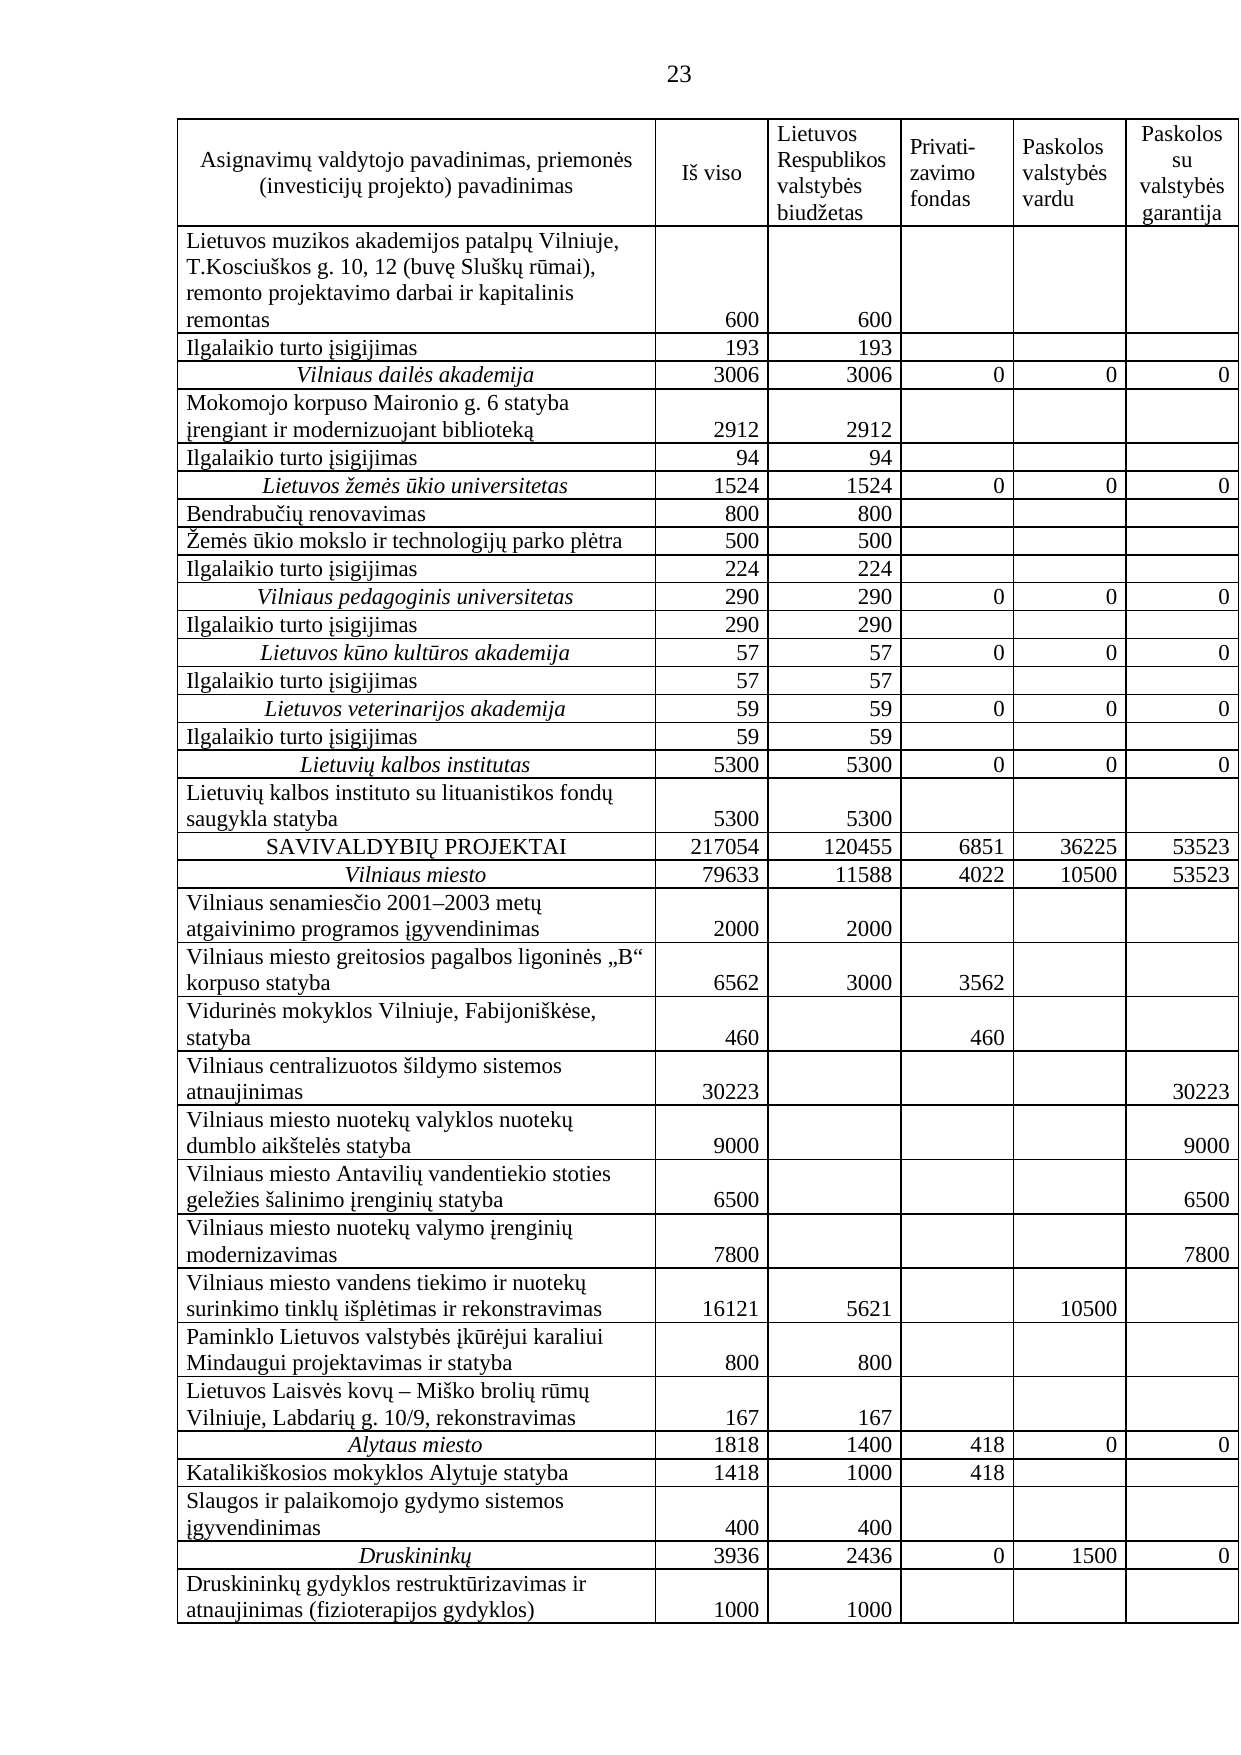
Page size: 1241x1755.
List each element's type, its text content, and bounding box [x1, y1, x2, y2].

table_cell [1014, 1052, 1125, 1104]
table_cell [902, 1269, 1013, 1321]
table_cell 800 [769, 500, 900, 526]
table_cell Vidurinės mokyklos Vilniuje, Fabijoniškėse, statyba [178, 997, 655, 1050]
table_cell Slaugos ir palaikomojo gydymo sistemos įgyvendinimas [178, 1487, 655, 1540]
table_cell 1500 [1014, 1542, 1125, 1568]
table_cell 460 [656, 997, 767, 1050]
table_cell Druskininkų [178, 1542, 655, 1568]
table_cell SAVIVALDYBIŲ PROJEKTAI [178, 833, 655, 859]
table_cell 3562 [902, 943, 1013, 996]
table_cell 800 [656, 500, 767, 526]
table_cell [1127, 334, 1238, 360]
table_cell [1127, 1377, 1238, 1430]
table_cell 5300 [769, 779, 900, 831]
table_cell 460 [902, 997, 1013, 1050]
table_cell Lietuvių kalbos instituto su lituanistikos fondų saugykla statyba [178, 779, 655, 831]
table_cell [1127, 227, 1238, 332]
table_cell 3000 [769, 943, 900, 996]
table_cell [1127, 611, 1238, 638]
table_cell Vilniaus miesto nuotekų valymo įrenginių modernizavimas [178, 1215, 655, 1267]
table_cell 0 [902, 472, 1013, 498]
table_cell 2912 [656, 390, 767, 442]
table_header Paskolos su valstybės garantija [1127, 120, 1238, 225]
table_cell [1127, 1323, 1238, 1376]
table_cell 1818 [656, 1432, 767, 1458]
table_cell [1014, 500, 1125, 526]
table_cell 10500 [1014, 1269, 1125, 1321]
table_cell 0 [1014, 751, 1125, 777]
table_cell 57 [769, 639, 900, 666]
table_header Iš viso [656, 120, 767, 225]
table_cell 57 [656, 639, 767, 666]
table_cell 167 [656, 1377, 767, 1430]
table_cell 600 [656, 227, 767, 332]
table_cell Alytaus miesto [178, 1432, 655, 1458]
table_cell Vilniaus miesto vandens tiekimo ir nuotekų surinkimo tinklų išplėtimas ir rekonstravimas [178, 1269, 655, 1321]
table_cell Lietuvos kūno kultūros akademija [178, 639, 655, 666]
table_cell 0 [1127, 751, 1238, 777]
table_cell 1000 [769, 1460, 900, 1486]
table_cell [769, 997, 900, 1050]
table_cell 1000 [656, 1570, 767, 1622]
table_cell [769, 1106, 900, 1159]
table_cell 193 [656, 334, 767, 360]
table_cell [1014, 611, 1125, 638]
table_cell [1014, 1160, 1125, 1213]
table_cell 0 [1127, 639, 1238, 666]
table_cell 0 [902, 639, 1013, 666]
table_cell 290 [656, 583, 767, 610]
table_cell [1127, 889, 1238, 942]
table_cell 30223 [1127, 1052, 1238, 1104]
table_cell 3006 [656, 362, 767, 388]
table_cell [902, 1377, 1013, 1430]
table_cell 5300 [656, 751, 767, 777]
table_cell 53523 [1127, 861, 1238, 887]
table_cell Vilniaus miesto nuotekų valyklos nuotekų dumblo aikštelės statyba [178, 1106, 655, 1159]
table_cell [1127, 667, 1238, 693]
table_cell 59 [656, 695, 767, 721]
table_cell [902, 334, 1013, 360]
table_cell 0 [902, 695, 1013, 721]
table_cell 0 [1014, 1432, 1125, 1458]
table_cell [902, 889, 1013, 942]
table_cell Bendrabučių renovavimas [178, 500, 655, 526]
table_cell Druskininkų gydyklos restruktūrizavimas ir atnaujinimas (fizioterapijos gydyklos) [178, 1570, 655, 1622]
table_cell [902, 1106, 1013, 1159]
table_cell 0 [1014, 639, 1125, 666]
table_cell [902, 1052, 1013, 1104]
table_cell 9000 [1127, 1106, 1238, 1159]
table_cell [1127, 1269, 1238, 1321]
table_cell 3936 [656, 1542, 767, 1568]
table_cell 16121 [656, 1269, 767, 1321]
table_cell Ilgalaikio turto įsigijimas [178, 444, 655, 470]
table_cell 9000 [656, 1106, 767, 1159]
table_cell Lietuvos Laisvės kovų – Miško brolių rūmų Vilniuje, Labdarių g. 10/9, rekonstravimas [178, 1377, 655, 1430]
table_cell [1014, 1106, 1125, 1159]
table_cell [769, 1160, 900, 1213]
table_cell 1400 [769, 1432, 900, 1458]
table_cell [1014, 1215, 1125, 1267]
table_cell [1127, 500, 1238, 526]
table_cell [1127, 997, 1238, 1050]
table_cell 600 [769, 227, 900, 332]
table_cell Vilniaus dailės akademija [178, 362, 655, 388]
table_header Asignavimų valdytojo pavadinimas, priemonės (investicijų projekto) pavadinimas [178, 120, 655, 225]
table_cell Vilniaus miesto greitosios pagalbos ligoninės „B“ korpuso statyba [178, 943, 655, 996]
table_cell [1014, 444, 1125, 470]
table_cell 400 [656, 1487, 767, 1540]
table_cell [902, 611, 1013, 638]
table_cell [902, 667, 1013, 693]
table_cell 6500 [656, 1160, 767, 1213]
table_cell 290 [769, 611, 900, 638]
table_cell Ilgalaikio turto įsigijimas [178, 556, 655, 582]
table_cell 36225 [1014, 833, 1125, 859]
table_cell 800 [656, 1323, 767, 1376]
table_cell 290 [656, 611, 767, 638]
table_cell [1127, 390, 1238, 442]
table_cell 0 [1127, 472, 1238, 498]
table_cell [902, 1487, 1013, 1540]
table_header Lietuvos Respublikos valstybės biudžetas [769, 120, 900, 225]
table_cell 0 [1127, 583, 1238, 610]
table_cell Lietuvių kalbos institutas [178, 751, 655, 777]
table_cell 5621 [769, 1269, 900, 1321]
table_cell [1014, 1377, 1125, 1430]
table_cell 418 [902, 1460, 1013, 1486]
table_cell 0 [1014, 362, 1125, 388]
table_cell 3006 [769, 362, 900, 388]
table_cell [769, 1215, 900, 1267]
table_cell [902, 528, 1013, 554]
table_cell [1127, 723, 1238, 749]
table_cell [902, 500, 1013, 526]
table_cell 224 [769, 556, 900, 582]
table_cell [1127, 779, 1238, 831]
table_cell 2000 [656, 889, 767, 942]
table_cell [1014, 390, 1125, 442]
table_cell 0 [902, 362, 1013, 388]
table_cell 0 [1127, 1542, 1238, 1568]
table_cell Vilniaus centralizuotos šildymo sistemos atnaujinimas [178, 1052, 655, 1104]
table_cell 167 [769, 1377, 900, 1430]
table_cell 4022 [902, 861, 1013, 887]
table_cell [902, 390, 1013, 442]
table_cell 193 [769, 334, 900, 360]
table_cell 59 [769, 695, 900, 721]
table_cell 7800 [656, 1215, 767, 1267]
table_cell 0 [1127, 695, 1238, 721]
table_cell [1127, 1487, 1238, 1540]
table_cell Ilgalaikio turto įsigijimas [178, 334, 655, 360]
table_cell [902, 1323, 1013, 1376]
table_cell Lietuvos žemės ūkio universitetas [178, 472, 655, 498]
table_cell 1524 [769, 472, 900, 498]
table_cell 59 [769, 723, 900, 749]
table_cell Žemės ūkio mokslo ir technologijų parko plėtra [178, 528, 655, 554]
table_cell Katalikiškosios mokyklos Alytuje statyba [178, 1460, 655, 1486]
table_cell [902, 1160, 1013, 1213]
table_cell 2436 [769, 1542, 900, 1568]
table_cell 11588 [769, 861, 900, 887]
table_cell 6562 [656, 943, 767, 996]
table_cell 59 [656, 723, 767, 749]
table_cell 0 [1014, 583, 1125, 610]
table_cell [1014, 1323, 1125, 1376]
table_cell 120455 [769, 833, 900, 859]
table_cell 7800 [1127, 1215, 1238, 1267]
table_cell [1014, 334, 1125, 360]
table_cell 0 [902, 1542, 1013, 1568]
table_cell Vilniaus miesto [178, 861, 655, 887]
table_cell [1014, 1460, 1125, 1486]
table_cell [902, 227, 1013, 332]
table_cell 30223 [656, 1052, 767, 1104]
table_cell 500 [656, 528, 767, 554]
table_cell Lietuvos muzikos akademijos patalpų Vilniuje, T.Kosciuškos g. 10, 12 (buvę Sluškų rūmai), remonto projektavimo darbai ir kapitalinis remontas [178, 227, 655, 332]
table_cell [1127, 444, 1238, 470]
table_cell [902, 444, 1013, 470]
table_cell [1014, 528, 1125, 554]
table_cell [1014, 943, 1125, 996]
table_cell 6500 [1127, 1160, 1238, 1213]
table_cell [1014, 997, 1125, 1050]
table_cell [902, 556, 1013, 582]
table_cell 10500 [1014, 861, 1125, 887]
table_header Paskolos valstybės vardu [1014, 120, 1125, 225]
table_cell Vilniaus senamiesčio 2001–2003 metų atgaivinimo programos įgyvendinimas [178, 889, 655, 942]
table_cell [1127, 1570, 1238, 1622]
table_cell [1127, 1460, 1238, 1486]
table_cell [1127, 943, 1238, 996]
table_cell [1127, 556, 1238, 582]
table_cell 217054 [656, 833, 767, 859]
table_cell [769, 1052, 900, 1104]
table_cell [1127, 528, 1238, 554]
table_cell [1014, 723, 1125, 749]
table_cell [1014, 889, 1125, 942]
table_cell 5300 [656, 779, 767, 831]
table_cell [1014, 1570, 1125, 1622]
table_cell Ilgalaikio turto įsigijimas [178, 611, 655, 638]
table_cell 0 [1014, 695, 1125, 721]
table_cell Ilgalaikio turto įsigijimas [178, 723, 655, 749]
table_cell 2912 [769, 390, 900, 442]
table_cell 290 [769, 583, 900, 610]
table_cell 0 [1127, 1432, 1238, 1458]
table_cell Ilgalaikio turto įsigijimas [178, 667, 655, 693]
table_cell 1000 [769, 1570, 900, 1622]
table_cell Mokomojo korpuso Maironio g. 6 statyba įrengiant ir modernizuojant biblioteką [178, 390, 655, 442]
table_cell 0 [902, 751, 1013, 777]
table_cell Vilniaus miesto Antavilių vandentiekio stoties geležies šalinimo įrenginių statyba [178, 1160, 655, 1213]
table_cell 400 [769, 1487, 900, 1540]
table_cell 57 [656, 667, 767, 693]
table_cell 418 [902, 1432, 1013, 1458]
table_cell 94 [656, 444, 767, 470]
table_cell [1014, 1487, 1125, 1540]
table_cell [902, 723, 1013, 749]
table_cell 224 [656, 556, 767, 582]
table_cell 2000 [769, 889, 900, 942]
table_cell 500 [769, 528, 900, 554]
table_header Privati-zavimo fondas [902, 120, 1013, 225]
table_cell 1524 [656, 472, 767, 498]
table_cell 94 [769, 444, 900, 470]
table_cell 0 [902, 583, 1013, 610]
table_cell 53523 [1127, 833, 1238, 859]
table_cell [1014, 227, 1125, 332]
table_cell [1014, 779, 1125, 831]
table_cell Vilniaus pedagoginis universitetas [178, 583, 655, 610]
table_cell 79633 [656, 861, 767, 887]
table_cell 57 [769, 667, 900, 693]
table_cell 0 [1014, 472, 1125, 498]
table_cell 5300 [769, 751, 900, 777]
table_cell 800 [769, 1323, 900, 1376]
table_cell Paminklo Lietuvos valstybės įkūrėjui karaliui Mindaugui projektavimas ir statyba [178, 1323, 655, 1376]
table_cell 1418 [656, 1460, 767, 1486]
table_cell [902, 779, 1013, 831]
table_cell [902, 1215, 1013, 1267]
table_cell 6851 [902, 833, 1013, 859]
table_cell [1014, 667, 1125, 693]
table_cell [1014, 556, 1125, 582]
table_cell [902, 1570, 1013, 1622]
table_cell Lietuvos veterinarijos akademija [178, 695, 655, 721]
table_cell 0 [1127, 362, 1238, 388]
